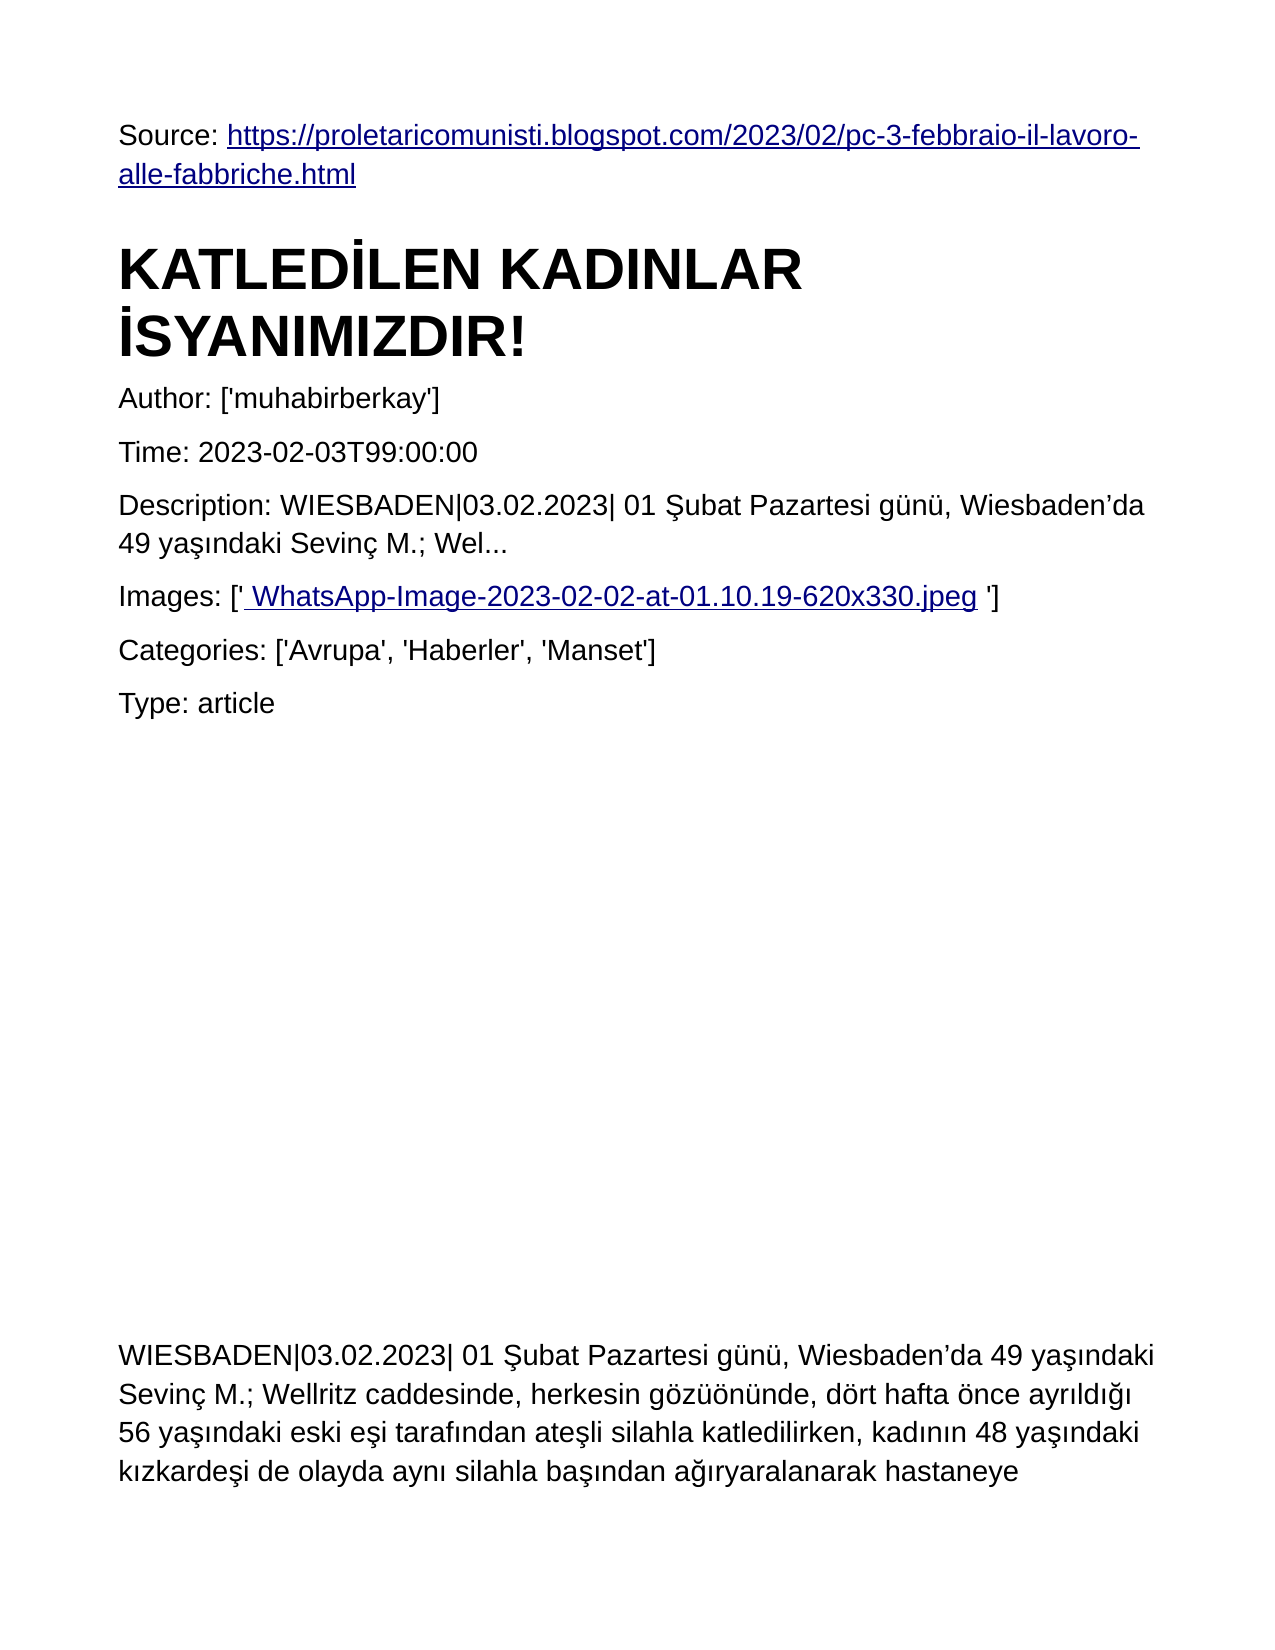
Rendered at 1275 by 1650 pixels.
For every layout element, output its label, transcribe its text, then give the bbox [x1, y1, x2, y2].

text Source: https://proletaricomunisti.blogspot.com/2023/02/pc-3-febbraio-il-lavoro-alle-fabbriche.html [118, 118, 1157, 190]
text WIESBADEN|03.02.2023| 01 Şubat Pazartesi günü, Wiesbaden’da 49 yaşındaki Sevinç M.; Wellritz caddesinde, herkesin gözüönünde, dört hafta önce ayrıldığı 56 yaşındaki eski eşi tarafından ateşli silahla katledilirken, kadının 48 yaşındaki kızkardeşi de olayda aynı silahla başından ağıryaralanarak hastaneye [118, 1338, 1157, 1488]
text Images: [' WhatsApp-Image-2023-02-02-at-01.10.19-620x330.jpeg '] [118, 579, 1157, 613]
text Time: 2023-02-03T99:00:00 [118, 434, 1157, 468]
text Categories: ['Avrupa', 'Haberler', 'Manset'] [118, 632, 1157, 666]
text Description: WIESBADEN|03.02.2023| 01 Şubat Pazartesi günü, Wiesbaden’da 49 yaşındaki Sevinç M.; Wel... [118, 488, 1157, 560]
text Type: article [118, 686, 1157, 719]
subtitle KATLEDİLEN KADINLAR İSYANIMIZDIR! [118, 235, 1157, 369]
text Author: ['muhabirberkay'] [118, 381, 1157, 415]
